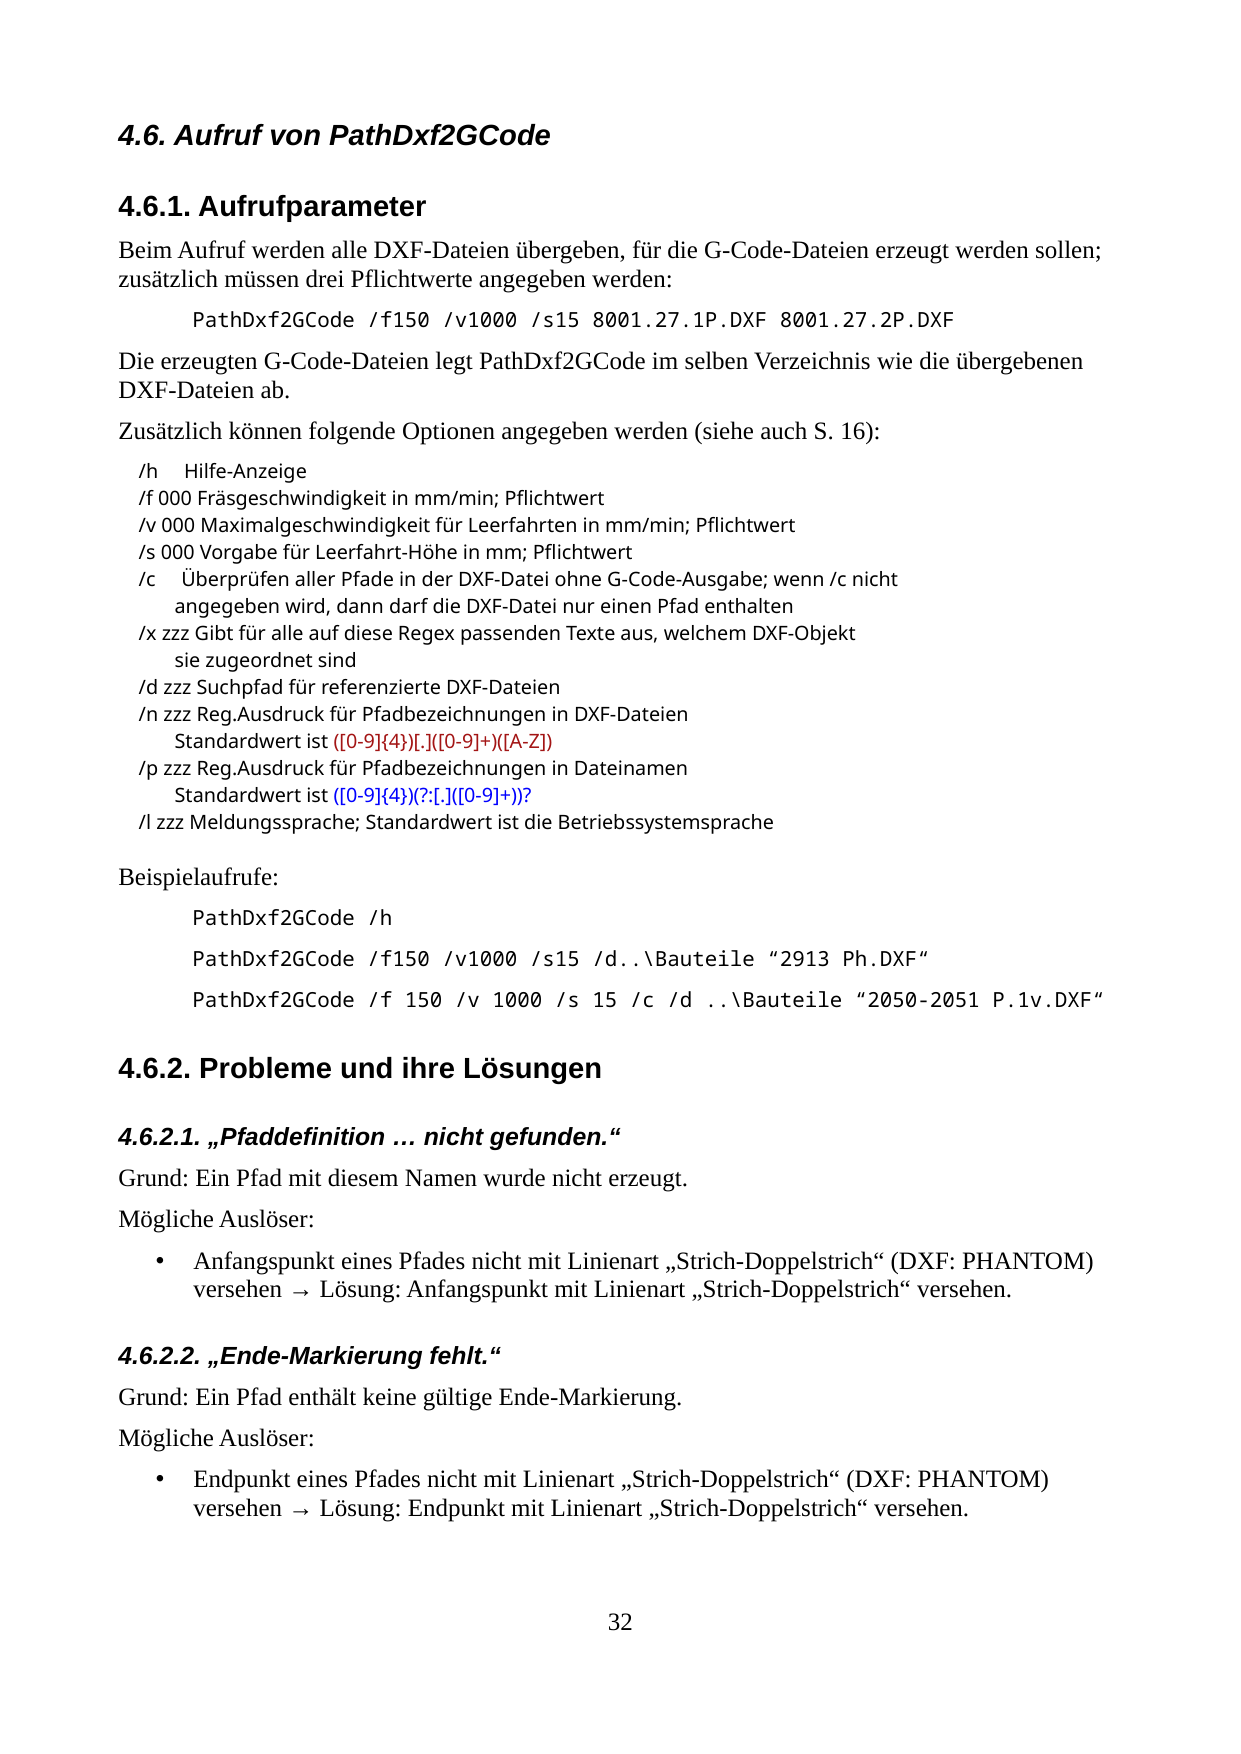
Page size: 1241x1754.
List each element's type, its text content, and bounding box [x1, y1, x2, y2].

text Standardwert ist ([0-9]{4})(?:[.]([0-9]+))? [118, 781, 1122, 808]
subtitle 4.6.2.2. „Ende-Markierung fehlt.“ [118, 1341, 1122, 1369]
text Standardwert ist ([0-9]{4})[.]([0-9]+)([A-Z]) [118, 727, 1122, 754]
text /l zzz Meldungssprache; Standardwert ist die Betriebssystemsprache [118, 808, 1122, 835]
text angegeben wird, dann darf die DXF-Datei nur einen Pfad enthalten [118, 592, 1122, 619]
text Die erzeugten G-Code-Dateien legt PathDxf2GCode im selben Verzeichnis wie die übergebenen DXF-Dateien ab. [118, 346, 1122, 404]
text Mögliche Auslöser: [118, 1423, 1122, 1452]
text PathDxf2GCode /f 150 /v 1000 /s 15 /c /d ..\Bauteile “2050-2051 P.1v.DXF“ [118, 985, 1122, 1014]
text /f 000 Fräsgeschwindigkeit in mm/min; Pflichtwert [118, 484, 1122, 511]
text Beim Aufruf werden alle DXF-Dateien übergeben, für die G-Code-Dateien erzeugt werden sollen; zusätzlich müssen drei Pflichtwerte angegeben werden: [118, 235, 1122, 293]
subtitle 4.6.2.1. „Pfaddefinition … nicht gefunden.“ [118, 1122, 1122, 1151]
text Grund: Ein Pfad enthält keine gültige Ende-Markierung. [118, 1382, 1122, 1411]
text PathDxf2GCode /h [118, 903, 1122, 932]
text /d zzz Suchpfad für referenzierte DXF-Dateien [118, 673, 1122, 700]
subtitle 4.6.2. Probleme und ihre Lösungen [118, 1051, 1122, 1085]
text /h Hilfe-Anzeige [118, 457, 1122, 484]
text Beispielaufrufe: [118, 862, 1122, 891]
list Endpunkt eines Pfades nicht mit Linienart „Strich-Doppelstrich“ (DXF: PHANTOM) versehen → Lösung: Endpunkt mit Linienart „Strich-Doppelstrich“ versehen. [156, 1464, 1122, 1522]
subtitle 4.6.1. Aufrufparameter [118, 189, 1122, 223]
text Mögliche Auslöser: [118, 1204, 1122, 1233]
text Grund: Ein Pfad mit diesem Namen wurde nicht erzeugt. [118, 1163, 1122, 1192]
text /v 000 Maximalgeschwindigkeit für Leerfahrten in mm/min; Pflichtwert [118, 511, 1122, 538]
text /s 000 Vorgabe für Leerfahrt-Höhe in mm; Pflichtwert [118, 538, 1122, 565]
subtitle 4.6. Aufruf von PathDxf2GCode [118, 118, 1122, 152]
text Zusätzlich können folgende Optionen angegeben werden (siehe auch S. 15): [118, 416, 1122, 445]
text /p zzz Reg.Ausdruck für Pfadbezeichnungen in Dateinamen [118, 754, 1122, 781]
text sie zugeordnet sind [118, 646, 1122, 673]
text /c Überprüfen aller Pfade in der DXF-Datei ohne G-Code-Ausgabe; wenn /c nicht [118, 565, 1122, 592]
text /x zzz Gibt für alle auf diese Regex passenden Texte aus, welchem DXF-Objekt [118, 619, 1122, 646]
list Anfangspunkt eines Pfades nicht mit Linienart „Strich-Doppelstrich“ (DXF: PHANTOM) versehen → Lösung: Anfangspunkt mit Linienart „Strich-Doppelstrich“ versehen. [156, 1246, 1122, 1303]
text /n zzz Reg.Ausdruck für Pfadbezeichnungen in DXF-Dateien [118, 700, 1122, 727]
text PathDxf2GCode /f150 /v1000 /s15 /d..\Bauteile “2913 Ph.DXF“ [118, 944, 1122, 973]
text PathDxf2GCode /f150 /v1000 /s15 8001.27.1P.DXF 8001.27.2P.DXF [118, 305, 1122, 334]
